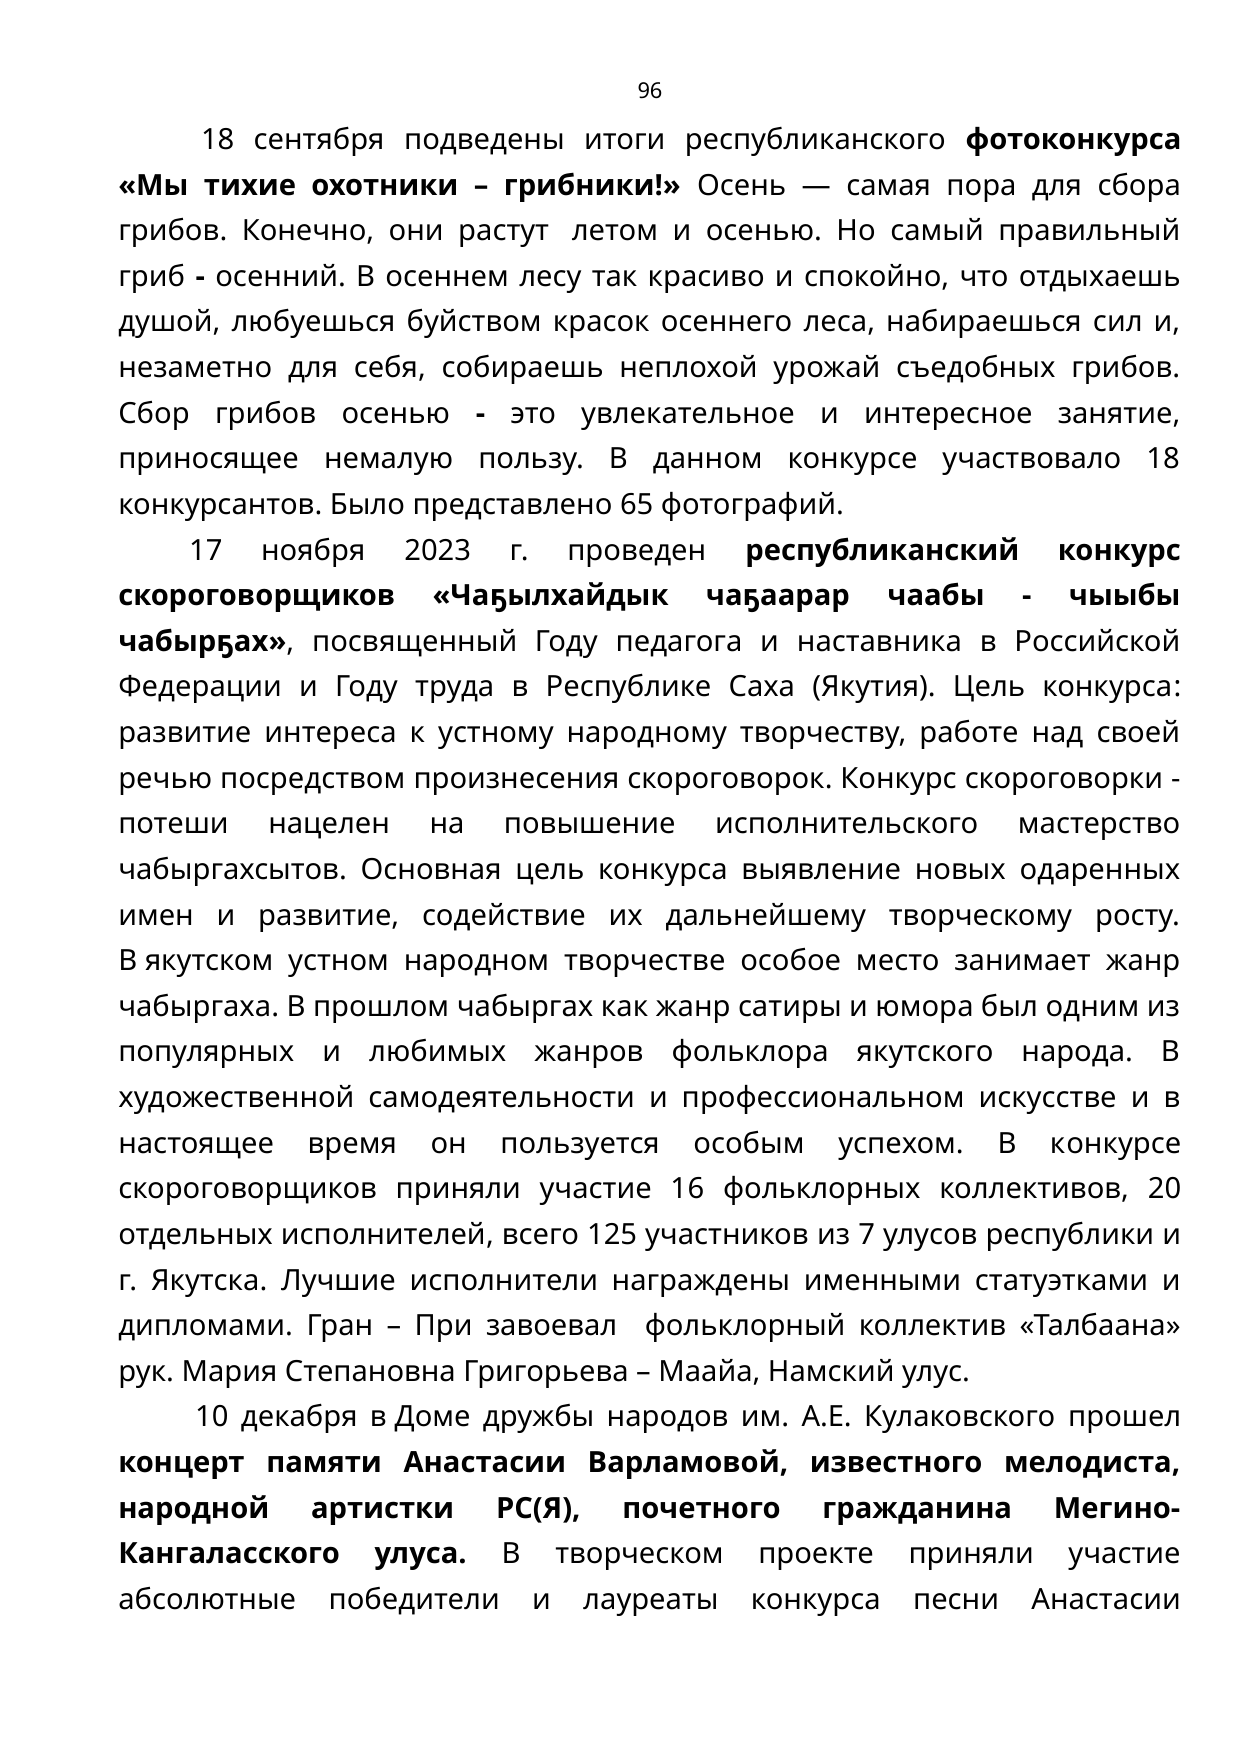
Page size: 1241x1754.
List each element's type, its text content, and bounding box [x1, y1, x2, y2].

text 10 декабря в Доме дружбы народов им. А.Е. Кулаковского прошел концерт памяти Анастасии Варламовой, известного мелодиста, народной артистки РС(Я), почетного гражданина Мегино-Кангаласского улуса. В творческом проекте приняли участие абсолютные победители и лауреаты конкурса песни Анастасии [118, 1396, 1181, 1618]
text 17 ноября 2023 г. проведен республиканский конкурс скороговорщиков «Чаҕылхайдык чаҕаарар чаабы - чыыбы чабырҕах», посвященный Году педагога и наставника в Российской Федерации и Году труда в Республике Саха (Якутия). Цель конкурса: развитие интереса к устному народному творчеству, работе над своей речью посредством произнесения скороговорок. Конкурс скороговорки - потеши нацелен на повышение исполнительского мастерство чабыргахсытов. Основная цель конкурса выявление новых одаренных имен и развитие, содействие их дальнейшему творческому росту. В якутском устном народном творчестве особое место занимает жанр чабыргаха. В прошлом чабыргах как жанр сатиры и юмора был одним из популярных и любимых жанров фольклора якутского народа. В художественной самодеятельности и профессиональном искусстве и в настоящее время он пользуется особым успехом. В конкурсе скороговорщиков приняли участие 16 фольклорных коллективов, 20 отдельных исполнителей, всего 125 участников из 7 улусов республики и г. Якутска. Лучшие исполнители награждены именными статуэтками и дипломами. Гран – При завоевал фольклорный коллектив «Талбаана» рук. Мария Степановна Григорьева – Маайа, Намский улус. [118, 529, 1181, 1390]
text 18 сентября подведены итоги республиканского фотоконкурса «Мы тихие охотники – грибники!» Осень — самая пора для сбора грибов. Конечно, они растут летом и осенью. Но самый правильный гриб - осенний. В осеннем лесу так красиво и спокойно, что отдыхаешь душой, любуешься буйством красок осеннего леса, набираешься сил и, незаметно для себя, собираешь неплохой урожай съедобных грибов. Сбор грибов осенью - это увлекательное и интересное занятие, приносящее немалую пользу. В данном конкурсе участвовало 18 конкурсантов. Было представлено 65 фотографий. [118, 118, 1181, 523]
